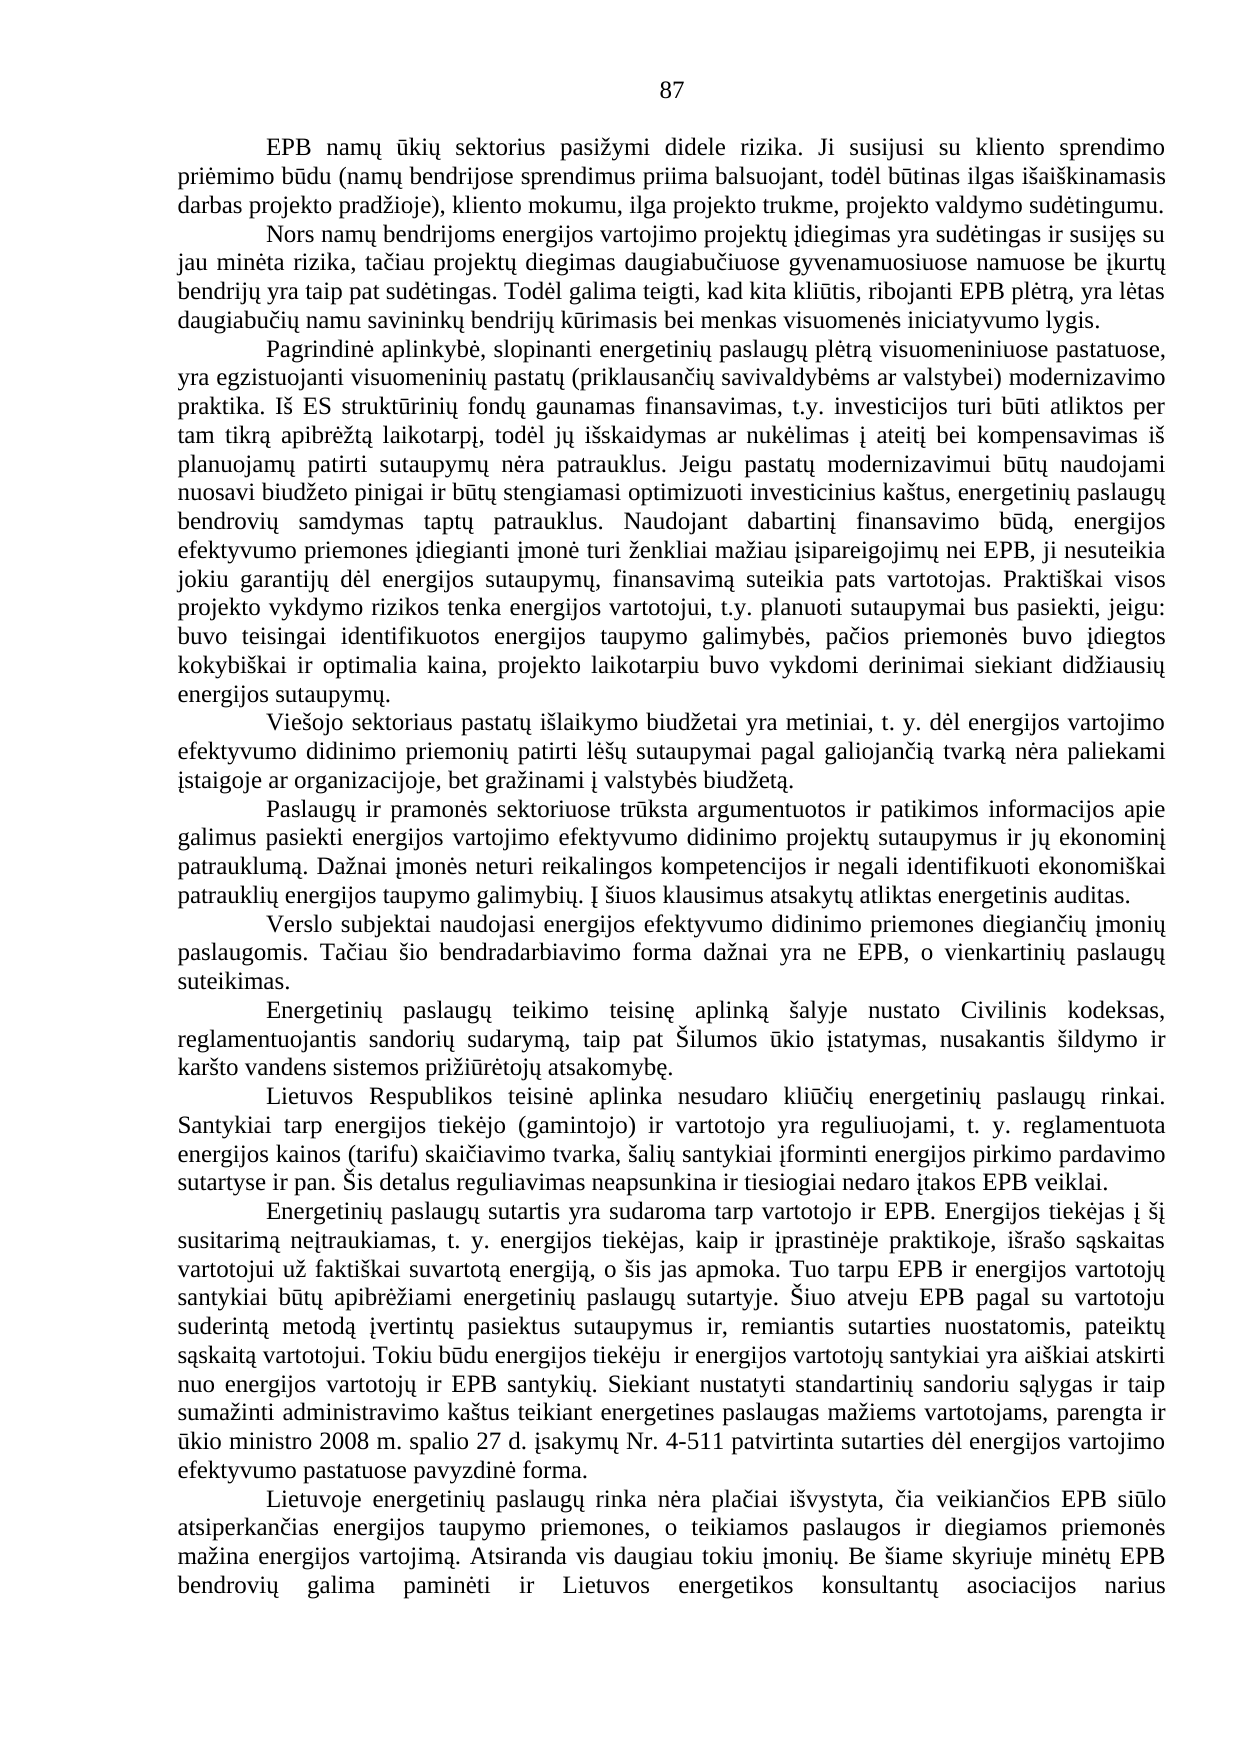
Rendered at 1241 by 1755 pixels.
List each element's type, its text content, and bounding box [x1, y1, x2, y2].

text Viešojo sektoriaus pastatų išlaikymo biudžetai yra metiniai, t. y. dėl energijos vartojimo efektyvumo didinimo priemonių patirti lėšų sutaupymai pagal galiojančią tvarką nėra paliekami įstaigoje ar organizacijoje, bet gražinami į valstybės biudžetą. [177, 707, 1166, 794]
text Paslaugų ir pramonės sektoriuose trūksta argumentuotos ir patikimos informacijos apie galimus pasiekti energijos vartojimo efektyvumo didinimo projektų sutaupymus ir jų ekonominį patrauklumą. Dažnai įmonės neturi reikalingos kompetencijos ir negali identifikuoti ekonomiškai patrauklių energijos taupymo galimybių. Į šiuos klausimus atsakytų atliktas energetinis auditas. [177, 794, 1166, 909]
text Verslo subjektai naudojasi energijos efektyvumo didinimo priemones diegiančių įmonių paslaugomis. Tačiau šio bendradarbiavimo forma dažnai yra ne EPB, o vienkartinių paslaugų suteikimas. [177, 909, 1166, 995]
text Energetinių paslaugų sutartis yra sudaroma tarp vartotojo ir EPB. Energijos tiekėjas į šį susitarimą neįtraukiamas, t. y. energijos tiekėjas, kaip ir įprastinėje praktikoje, išrašo sąskaitas vartotojui už faktiškai suvartotą energiją, o šis jas apmoka. Tuo tarpu EPB ir energijos vartotojų santykiai būtų apibrėžiami energetinių paslaugų sutartyje. Šiuo atveju EPB pagal su vartotoju suderintą metodą įvertintų pasiektus sutaupymus ir, remiantis sutarties nuostatomis, pateiktų sąskaitą vartotojui. Tokiu būdu energijos tiekėju ir energijos vartotojų santykiai yra aiškiai atskirti nuo energijos vartotojų ir EPB santykių. Siekiant nustatyti standartinių sandoriu sąlygas ir taip sumažinti administravimo kaštus teikiant energetines paslaugas mažiems vartotojams, parengta ir ūkio ministro 2008 m. spalio 27 d. įsakymų Nr. 4-511 patvirtinta sutarties dėl energijos vartojimo efektyvumo pastatuose pavyzdinė forma. [177, 1196, 1166, 1484]
text Nors namų bendrijoms energijos vartojimo projektų įdiegimas yra sudėtingas ir susijęs su jau minėta rizika, tačiau projektų diegimas daugiabučiuose gyvenamuosiuose namuose be įkurtų bendrijų yra taip pat sudėtingas. Todėl galima teigti, kad kita kliūtis, ribojanti EPB plėtrą, yra lėtas daugiabučių namu savininkų bendrijų kūrimasis bei menkas visuomenės iniciatyvumo lygis. [177, 219, 1166, 334]
text Energetinių paslaugų teikimo teisinę aplinką šalyje nustato Civilinis kodeksas, reglamentuojantis sandorių sudarymą, taip pat Šilumos ūkio įstatymas, nusakantis šildymo ir karšto vandens sistemos prižiūrėtojų atsakomybę. [177, 995, 1166, 1081]
text Lietuvoje energetinių paslaugų rinka nėra plačiai išvystyta, čia veikiančios EPB siūlo atsiperkančias energijos taupymo priemones, o teikiamos paslaugos ir diegiamos priemonės mažina energijos vartojimą. Atsiranda vis daugiau tokiu įmonių. Be šiame skyriuje minėtų EPB bendrovių galima paminėti ir Lietuvos energetikos konsultantų asociacijos narius [177, 1484, 1166, 1599]
text Lietuvos Respublikos teisinė aplinka nesudaro kliūčių energetinių paslaugų rinkai. Santykiai tarp energijos tiekėjo (gamintojo) ir vartotojo yra reguliuojami, t. y. reglamentuota energijos kainos (tarifu) skaičiavimo tvarka, šalių santykiai įforminti energijos pirkimo pardavimo sutartyse ir pan. Šis detalus reguliavimas neapsunkina ir tiesiogiai nedaro įtakos EPB veiklai. [177, 1081, 1166, 1196]
text EPB namų ūkių sektorius pasižymi didele rizika. Ji susijusi su kliento sprendimo priėmimo būdu (namų bendrijose sprendimus priima balsuojant, todėl būtinas ilgas išaiškinamasis darbas projekto pradžioje), kliento mokumu, ilga projekto trukme, projekto valdymo sudėtingumu. [177, 132, 1166, 219]
text Pagrindinė aplinkybė, slopinanti energetinių paslaugų plėtrą visuomeniniuose pastatuose, yra egzistuojanti visuomeninių pastatų (priklausančių savivaldybėms ar valstybei) modernizavimo praktika. Iš ES struktūrinių fondų gaunamas finansavimas, t.y. investicijos turi būti atliktos per tam tikrą apibrėžtą laikotarpį, todėl jų išskaidymas ar nukėlimas į ateitį bei kompensavimas iš planuojamų patirti sutaupymų nėra patrauklus. Jeigu pastatų modernizavimui būtų naudojami nuosavi biudžeto pinigai ir būtų stengiamasi optimizuoti investicinius kaštus, energetinių paslaugų bendrovių samdymas taptų patrauklus. Naudojant dabartinį finansavimo būdą, energijos efektyvumo priemones įdiegianti įmonė turi ženkliai mažiau įsipareigojimų nei EPB, ji nesuteikia jokiu garantijų dėl energijos sutaupymų, finansavimą suteikia pats vartotojas. Praktiškai visos projekto vykdymo rizikos tenka energijos vartotojui, t.y. planuoti sutaupymai bus pasiekti, jeigu: buvo teisingai identifikuotos energijos taupymo galimybės, pačios priemonės buvo įdiegtos kokybiškai ir optimalia kaina, projekto laikotarpiu buvo vykdomi derinimai siekiant didžiausių energijos sutaupymų. [177, 334, 1166, 707]
